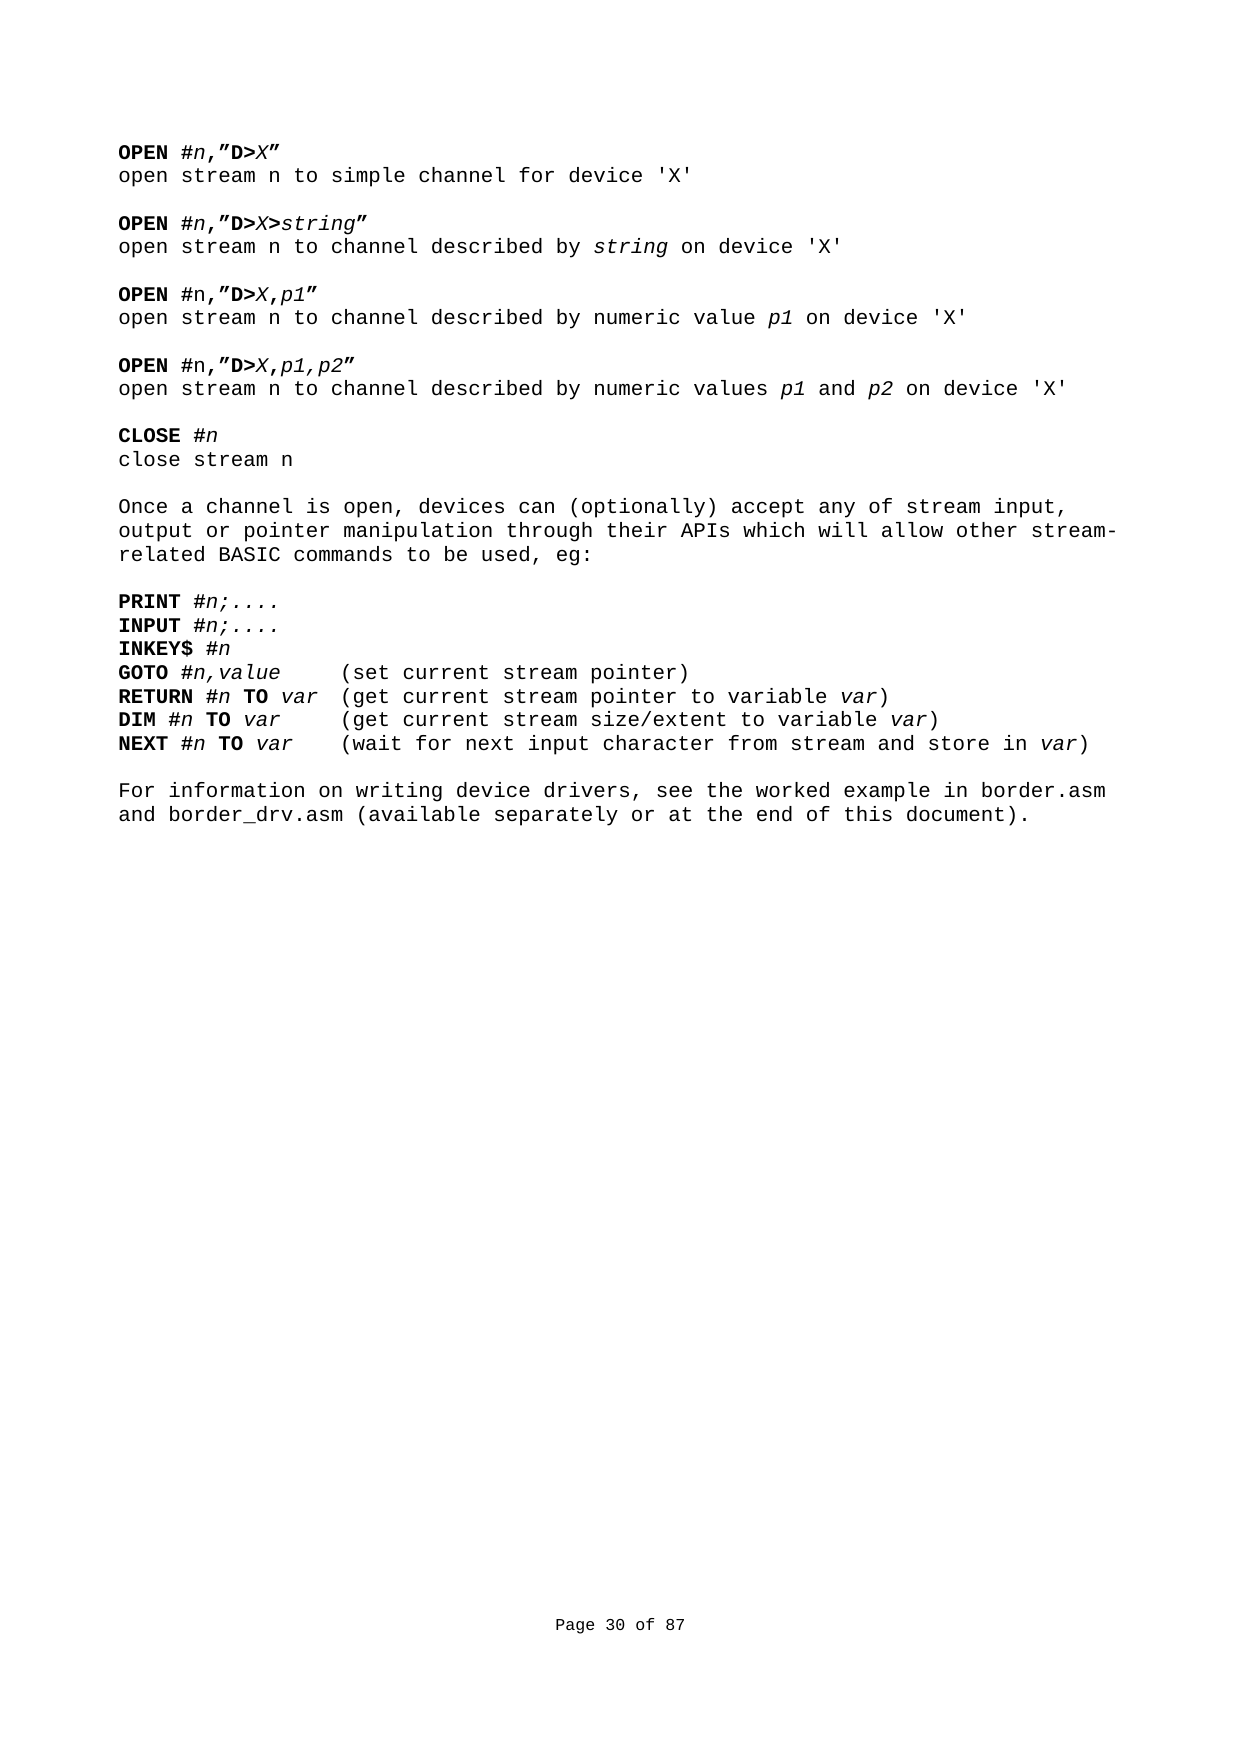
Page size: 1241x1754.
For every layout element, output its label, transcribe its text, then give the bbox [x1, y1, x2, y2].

text INPUT #n;.... [118, 615, 1122, 638]
text RETURN #n TO var (get current stream pointer to variable var) [118, 686, 1122, 709]
text OPEN #n,”D>X” [118, 142, 1122, 165]
text CLOSE #n [118, 426, 1122, 449]
text PRINT #n;.... [118, 591, 1122, 615]
text OPEN #n,”D>X,p1,p2” [118, 354, 1122, 378]
text INKEY$ #n [118, 638, 1122, 662]
text For information on writing device drivers, see the worked example in border.asm and border_drv.asm (available separately or at the end of this document). [118, 780, 1122, 827]
text open stream n to simple channel for device 'X' [118, 165, 1122, 189]
text close stream n [118, 449, 1122, 473]
text open stream n to channel described by string on device 'X' [118, 236, 1122, 260]
text OPEN #n,”D>X,p1” [118, 284, 1122, 307]
text DIM #n TO var (get current stream size/extent to variable var) [118, 709, 1122, 733]
text open stream n to channel described by numeric value p1 on device 'X' [118, 307, 1122, 331]
text GOTO #n,value (set current stream pointer) [118, 662, 1122, 686]
text OPEN #n,”D>X>string” [118, 213, 1122, 236]
text Once a channel is open, devices can (optionally) accept any of stream input, output or pointer manipulation through their APIs which will allow other stream-related BASIC commands to be used, eg: [118, 496, 1122, 567]
text open stream n to channel described by numeric values p1 and p2 on device 'X' [118, 378, 1122, 402]
text NEXT #n TO var (wait for next input character from stream and store in var) [118, 733, 1122, 757]
